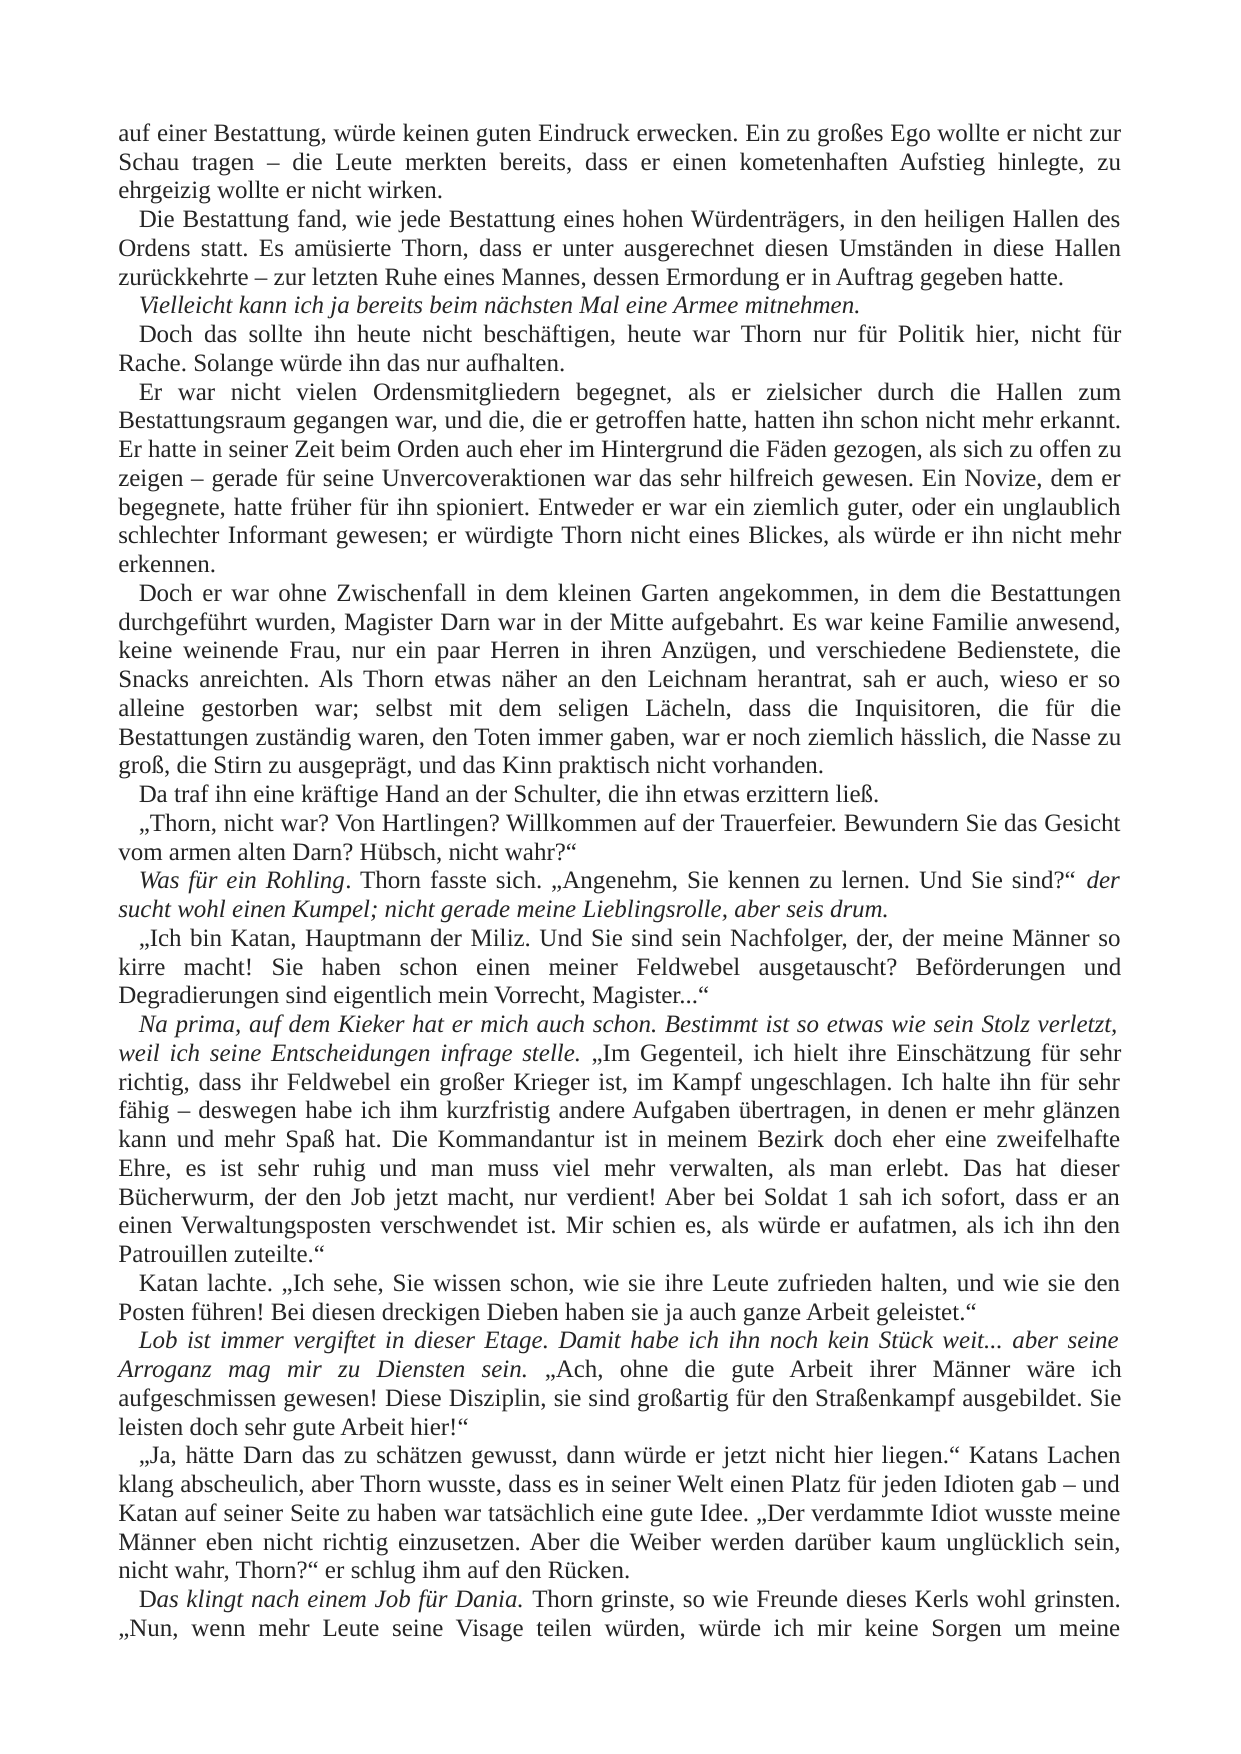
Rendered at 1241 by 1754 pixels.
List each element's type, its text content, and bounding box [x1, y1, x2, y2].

text Doch er war ohne Zwischenfall in dem kleinen Garten angekommen, in dem die Bestattungen durchgeführt wurden, Magister Darn war in der Mitte aufgebahrt. Es war keine Familie anwesend, keine weinende Frau, nur ein paar Herren in ihren Anzügen, und verschiedene Bedienstete, die Snacks anreichten. Als Thorn etwas näher an den Leichnam herantrat, sah er auch, wieso er so alleine gestorben war; selbst mit dem seligen Lächeln, dass die Inquisitoren, die für die Bestattungen zuständig waren, den Toten immer gaben, war er noch ziemlich hässlich, die Nasse zu groß, die Stirn zu ausgeprägt, und das Kinn praktisch nicht vorhanden. [118, 578, 1122, 779]
text Er war nicht vielen Ordensmitgliedern begegnet, als er zielsicher durch die Hallen zum Bestattungsraum gegangen war, und die, die er getroffen hatte, hatten ihn schon nicht mehr erkannt. Er hatte in seiner Zeit beim Orden auch eher im Hintergrund die Fäden gezogen, als sich zu offen zu zeigen – gerade für seine Unvercoveraktionen war das sehr hilfreich gewesen. Ein Novize, dem er begegnete, hatte früher für ihn spioniert. Entweder er war ein ziemlich guter, oder ein unglaublich schlechter Informant gewesen; er würdigte Thorn nicht eines Blickes, als würde er ihn nicht mehr erkennen. [118, 377, 1122, 578]
text Da traf ihn eine kräftige Hand an der Schulter, die ihn etwas erzittern ließ. [118, 779, 1122, 808]
text auf einer Bestattung, würde keinen guten Eindruck erwecken. Ein zu großes Ego wollte er nicht zur Schau tragen – die Leute merkten bereits, dass er einen kometenhaften Aufstieg hinlegte, zu ehrgeizig wollte er nicht wirken. [118, 118, 1122, 204]
text Vielleicht kann ich ja bereits beim nächsten Mal eine Armee mitnehmen. [118, 291, 1122, 319]
text Das klingt nach einem Job für Dania. Thorn grinste, so wie Freunde dieses Kerls wohl grinsten. „Nun, wenn mehr Leute seine Visage teilen würden, würde ich mir keine Sorgen um meine [118, 1584, 1122, 1642]
text Die Bestattung fand, wie jede Bestattung eines hohen Würdenträgers, in den heiligen Hallen des Ordens statt. Es amüsierte Thorn, dass er unter ausgerechnet diesen Umständen in diese Hallen zurückkehrte – zur letzten Ruhe eines Mannes, dessen Ermordung er in Auftrag gegeben hatte. [118, 204, 1122, 291]
text Was für ein Rohling. Thorn fasste sich. „Angenehm, Sie kennen zu lernen. Und Sie sind?“ der sucht wohl einen Kumpel; nicht gerade meine Lieblingsrolle, aber seis drum. [118, 866, 1122, 923]
text Doch das sollte ihn heute nicht beschäftigen, heute war Thorn nur für Politik hier, nicht für Rache. Solange würde ihn das nur aufhalten. [118, 319, 1122, 377]
text „Ich bin Katan, Hauptmann der Miliz. Und Sie sind sein Nachfolger, der, der meine Männer so kirre macht! Sie haben schon einen meiner Feldwebel ausgetauscht? Beförderungen und Degradierungen sind eigentlich mein Vorrecht, Magister...“ [118, 923, 1122, 1009]
text Na prima, auf dem Kieker hat er mich auch schon. Bestimmt ist so etwas wie sein Stolz verletzt, weil ich seine Entscheidungen infrage stelle. „Im Gegenteil, ich hielt ihre Einschätzung für sehr richtig, dass ihr Feldwebel ein großer Krieger ist, im Kampf ungeschlagen. Ich halte ihn für sehr fähig – deswegen habe ich ihm kurzfristig andere Aufgaben übertragen, in denen er mehr glänzen kann und mehr Spaß hat. Die Kommandantur ist in meinem Bezirk doch eher eine zweifelhafte Ehre, es ist sehr ruhig und man muss viel mehr verwalten, als man erlebt. Das hat dieser Bücherwurm, der den Job jetzt macht, nur verdient! Aber bei Soldat 1 sah ich sofort, dass er an einen Verwaltungsposten verschwendet ist. Mir schien es, als würde er aufatmen, als ich ihn den Patrouillen zuteilte.“ [118, 1009, 1122, 1268]
text „Thorn, nicht war? Von Hartlingen? Willkommen auf der Trauerfeier. Bewundern Sie das Gesicht vom armen alten Darn? Hübsch, nicht wahr?“ [118, 808, 1122, 866]
text „Ja, hätte Darn das zu schätzen gewusst, dann würde er jetzt nicht hier liegen.“ Katans Lachen klang abscheulich, aber Thorn wusste, dass es in seiner Welt einen Platz für jeden Idioten gab – und Katan auf seiner Seite zu haben war tatsächlich eine gute Idee. „Der verdammte Idiot wusste meine Männer eben nicht richtig einzusetzen. Aber die Weiber werden darüber kaum unglücklich sein, nicht wahr, Thorn?“ er schlug ihm auf den Rücken. [118, 1441, 1122, 1584]
text Katan lachte. „Ich sehe, Sie wissen schon, wie sie ihre Leute zufrieden halten, und wie sie den Posten führen! Bei diesen dreckigen Dieben haben sie ja auch ganze Arbeit geleistet.“ [118, 1268, 1122, 1326]
text Lob ist immer vergiftet in dieser Etage. Damit habe ich ihn noch kein Stück weit... aber seine Arroganz mag mir zu Diensten sein. „Ach, ohne die gute Arbeit ihrer Männer wäre ich aufgeschmissen gewesen! Diese Disziplin, sie sind großartig für den Straßenkampf ausgebildet. Sie leisten doch sehr gute Arbeit hier!“ [118, 1326, 1122, 1441]
